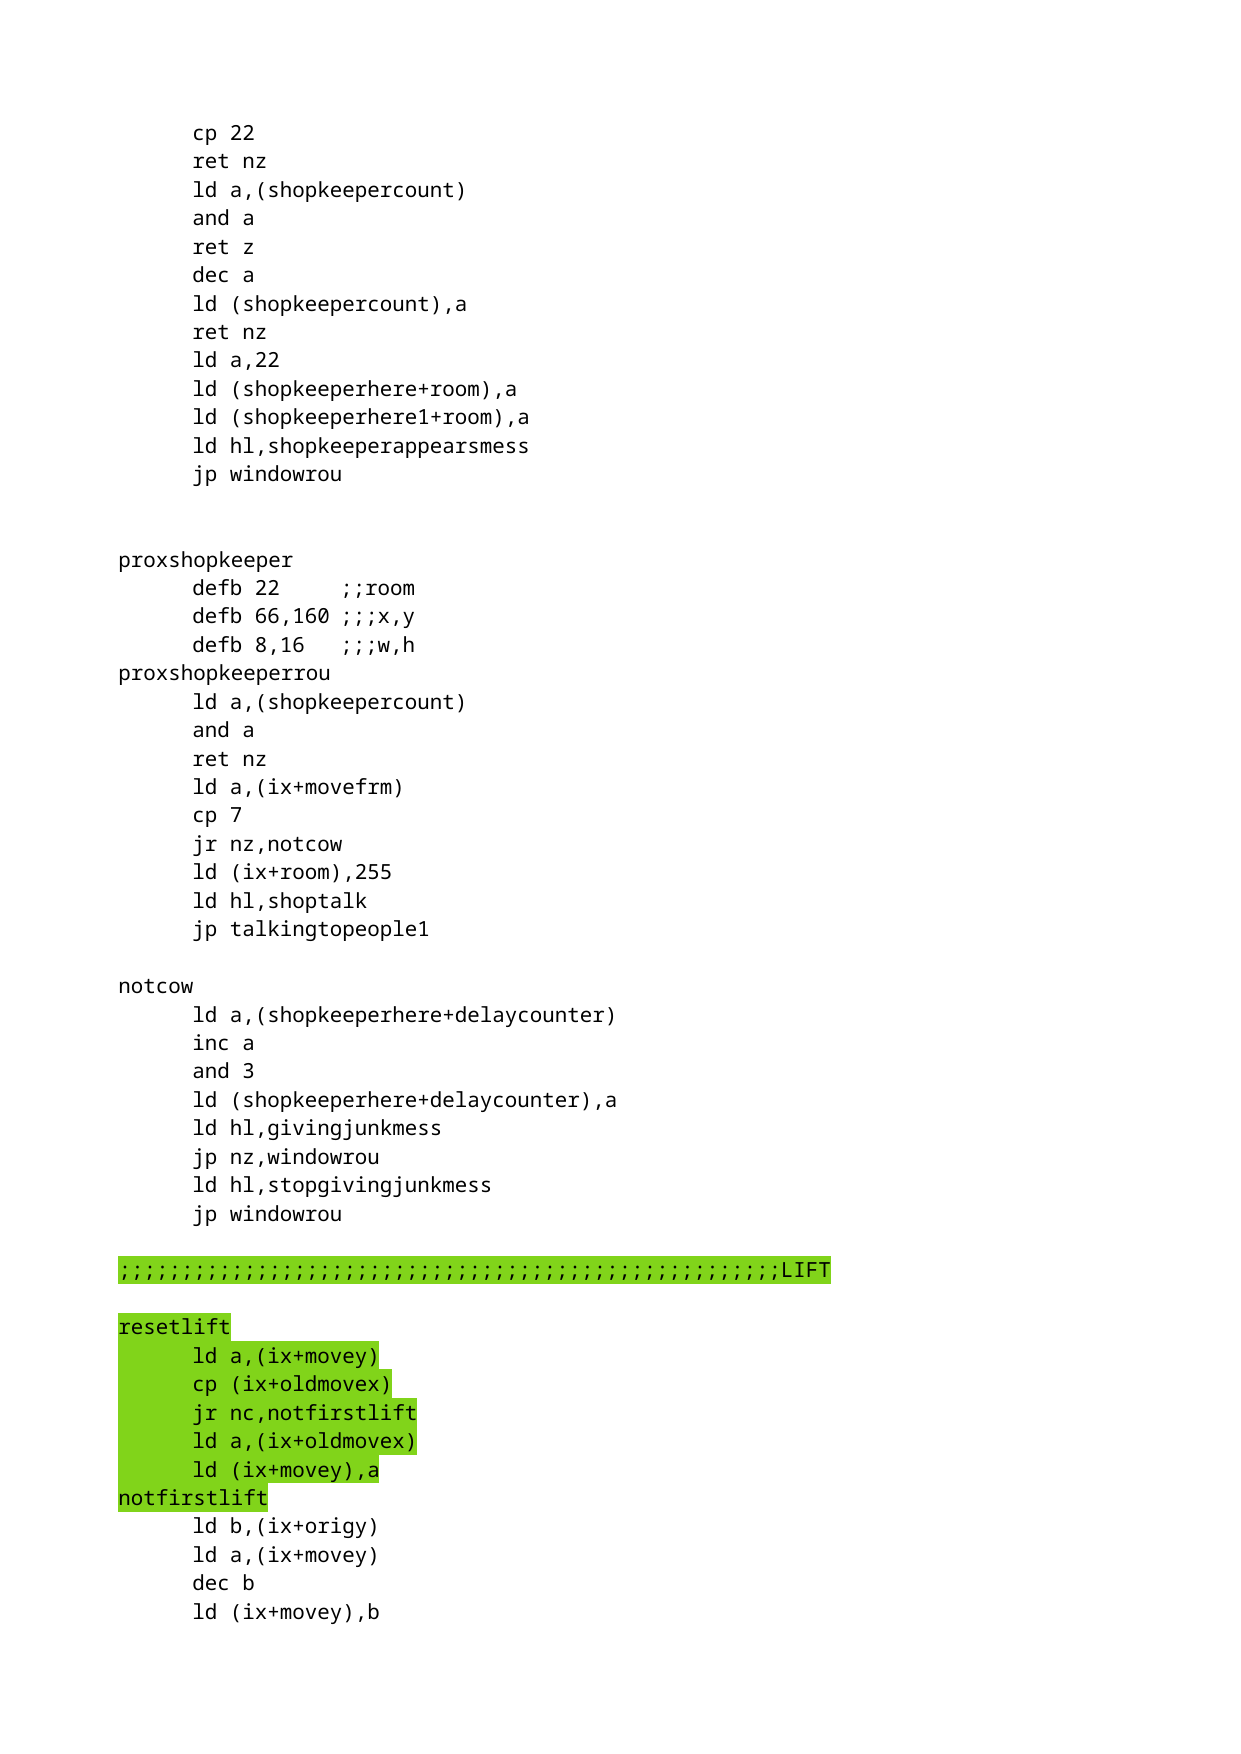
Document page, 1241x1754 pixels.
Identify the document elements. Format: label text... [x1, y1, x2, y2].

text ld a,(ix+movey) [118, 1341, 1122, 1369]
text jp windowrou [118, 1199, 1122, 1227]
text ld a,(shopkeeperhere+delaycounter) [118, 1000, 1122, 1028]
text ld hl,shopkeeperappearsmess [118, 431, 1122, 459]
text jp talkingtopeople1 [118, 914, 1122, 943]
text jp windowrou [118, 459, 1122, 488]
text ld (shopkeeperhere1+room),a [118, 402, 1122, 431]
text ld (ix+movey),b [118, 1597, 1122, 1625]
text jr nc,notfirstlift [118, 1398, 1122, 1426]
text ld hl,givingjunkmess [118, 1113, 1122, 1142]
text proxshopkeeper [118, 545, 1122, 573]
text defb 8,16 ;;;w,h [118, 630, 1122, 658]
text dec b [118, 1568, 1122, 1597]
text dec a [118, 260, 1122, 289]
text ld b,(ix+origy) [118, 1512, 1122, 1540]
text ret nz [118, 317, 1122, 346]
text ;;;;;;;;;;;;;;;;;;;;;;;;;;;;;;;;;;;;;;;;;;;;;;;;;;;;;LIFT [118, 1256, 1122, 1284]
text ld hl,stopgivingjunkmess [118, 1170, 1122, 1199]
text and a [118, 715, 1122, 744]
text ld hl,shoptalk [118, 886, 1122, 914]
text ld (ix+movey),a [118, 1455, 1122, 1483]
text ld a,(shopkeepercount) [118, 175, 1122, 203]
text notcow [118, 971, 1122, 1000]
text ld (shopkeepercount),a [118, 289, 1122, 317]
text proxshopkeeperrou [118, 658, 1122, 687]
text ld (ix+room),255 [118, 857, 1122, 886]
text cp 7 [118, 801, 1122, 829]
text jr nz,notcow [118, 829, 1122, 857]
text ld a,(ix+oldmovex) [118, 1426, 1122, 1455]
text ret nz [118, 744, 1122, 772]
text defb 66,160 ;;;x,y [118, 602, 1122, 630]
text ret nz [118, 147, 1122, 175]
text ld a,(ix+movey) [118, 1540, 1122, 1568]
text cp (ix+oldmovex) [118, 1369, 1122, 1398]
text ld (shopkeeperhere+delaycounter),a [118, 1085, 1122, 1113]
text notfirstlift [118, 1483, 1122, 1512]
text defb 22 ;;room [118, 573, 1122, 602]
text ld a,(ix+movefrm) [118, 772, 1122, 801]
text ret z [118, 232, 1122, 260]
text cp 22 [118, 118, 1122, 147]
text ld (shopkeeperhere+room),a [118, 374, 1122, 402]
text ld a,22 [118, 346, 1122, 374]
text jp nz,windowrou [118, 1142, 1122, 1170]
text and a [118, 203, 1122, 232]
text resetlift [118, 1312, 1122, 1341]
text ld a,(shopkeepercount) [118, 687, 1122, 715]
text inc a [118, 1028, 1122, 1057]
text and 3 [118, 1057, 1122, 1085]
